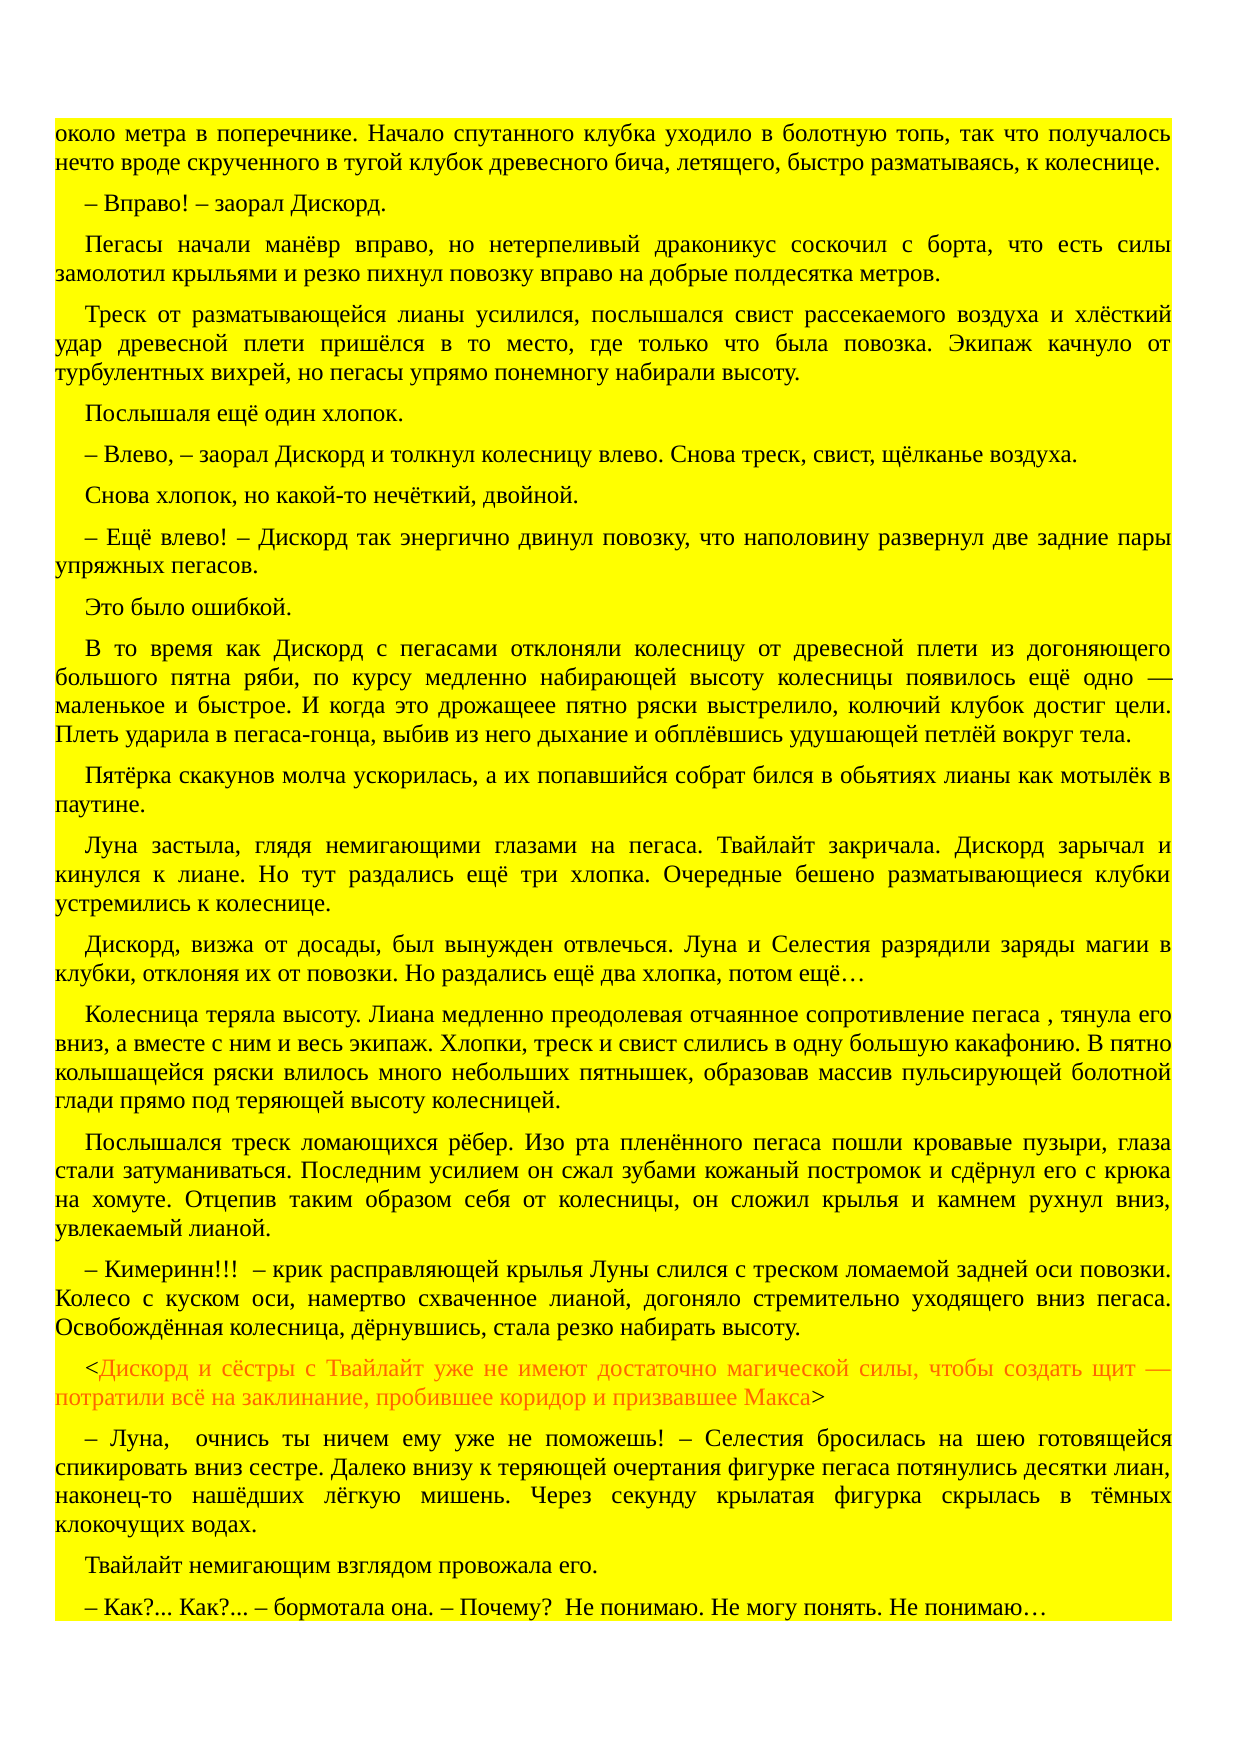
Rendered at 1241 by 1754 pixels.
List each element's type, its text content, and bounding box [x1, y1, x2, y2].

text Послышаля ещё один хлопок. [55, 398, 1172, 427]
text Луна застыла, глядя немигающими глазами на пегаса. Твайлайт закричала. Дискорд зарычал и кинулся к лиане. Но тут раздались ещё три хлопка. Очередные бешено разматывающиеся клубки устремились к колеснице. [55, 831, 1172, 917]
text около метра в поперечнике. Начало спутанного клубка уходило в болотную топь, так что получалось нечто вроде скрученного в тугой клубок древесного бича, летящего, быстро разматываясь, к колеснице. [55, 118, 1172, 176]
text Пегасы начали манёвр вправо, но нетерпеливый драконикус соскочил с борта, что есть силы замолотил крыльями и резко пихнул повозку вправо на добрые полдесятка метров. [55, 229, 1172, 287]
text В то время как Дискорд с пегасами отклоняли колесницу от древесной плети из догоняющего большого пятна ряби, по курсу медленно набирающей высоту колесницы появилось ещё одно — маленькое и быстрое. И когда это дрожащеее пятно ряски выстрелило, колючий клубок достиг цели. Плеть ударила в пегаса-гонца, выбив из него дыхание и обплёвшись удушающей петлёй вокруг тела. [55, 633, 1172, 748]
text – Ещё влево! – Дискорд так энергично двинул повозку, что наполовину развернул две задние пары упряжных пегасов. [55, 522, 1172, 579]
text Колесница теряла высоту. Лиана медленно преодолевая отчаянное сопротивление пегаса , тянула его вниз, а вместе с ним и весь экипаж. Хлопки, треск и свист слились в одну большую какафонию. В пятно колышащейся ряски влилось много небольших пятнышек, образовав массив пульсирующей болотной глади прямо под теряющей высоту колесницей. [55, 999, 1172, 1114]
text Снова хлопок, но какой-то нечёткий, двойной. [55, 481, 1172, 509]
text Послышался треск ломающихся рёбер. Изо рта пленённого пегаса пошли кровавые пузыри, глаза стали затуманиваться. Последним усилием он сжал зубами кожаный постромок и сдёрнул его с крюка на хомуте. Отцепив таким образом себя от колесницы, он сложил крылья и камнем рухнул вниз, увлекаемый лианой. [55, 1127, 1172, 1242]
text – Как?... Как?... – бормотала она. – Почему? Не понимаю. Не могу понять. Не понимаю… [55, 1592, 1172, 1621]
text <Дискорд и сёстры с Твайлайт уже не имеют достаточно магической силы, чтобы создать щит — потратили всё на заклинание, пробившее коридор и призвавшее Макса> [55, 1353, 1172, 1411]
text Это было ошибкой. [55, 592, 1172, 621]
text Твайлайт немигающим взглядом провожала его. [55, 1551, 1172, 1579]
text Треск от разматывающейся лианы усилился, послышался свист рассекаемого воздуха и хлёсткий удар древесной плети пришёлся в то место, где только что была повозка. Экипаж качнуло от турбулентных вихрей, но пегасы упрямо понемногу набирали высоту. [55, 299, 1172, 386]
text – Кимеринн!!! – крик расправляющей крылья Луны слился с треском ломаемой задней оси повозки. Колесо с куском оси, намертво схваченное лианой, догоняло стремительно уходящего вниз пегаса. Освобождённая колесница, дёрнувшись, стала резко набирать высоту. [55, 1254, 1172, 1341]
text – Вправо! – заорал Дискорд. [55, 188, 1172, 217]
text – Луна, очнись ты ничем ему уже не поможешь! – Селестия бросилась на шею готовящейся спикировать вниз сестре. Далеко внизу к теряющей очертания фигурке пегаса потянулись десятки лиан, наконец-то нашёдших лёгкую мишень. Через секунду крылатая фигурка скрылась в тёмных клокочущих водах. [55, 1423, 1172, 1538]
text Пятёрка скакунов молча ускорилась, а их попавшийся собрат бился в обьятиях лианы как мотылёк в паутине. [55, 761, 1172, 818]
text – Влево, – заорал Дискорд и толкнул колесницу влево. Снова треск, свист, щёлканье воздуха. [55, 439, 1172, 468]
text Дискорд, визжа от досады, был вынужден отвлечься. Луна и Селестия разрядили заряды магии в клубки, отклоняя их от повозки. Но раздались ещё два хлопка, потом ещё… [55, 929, 1172, 987]
